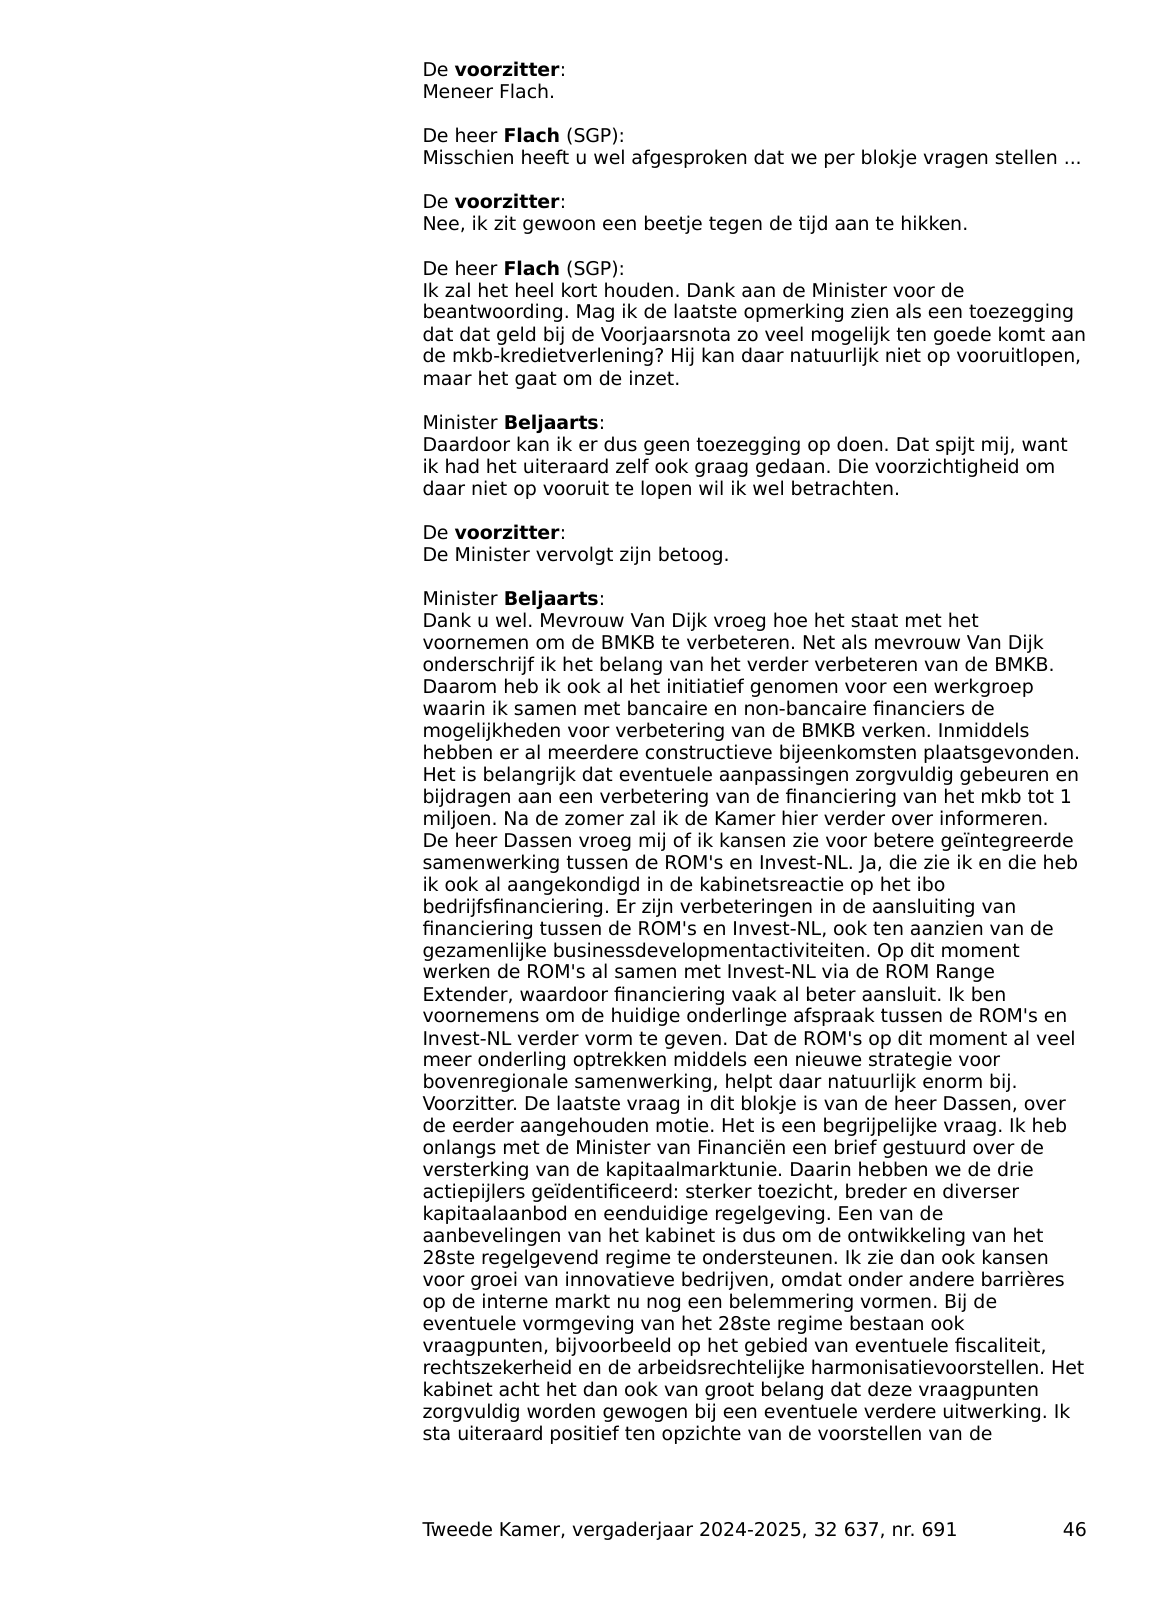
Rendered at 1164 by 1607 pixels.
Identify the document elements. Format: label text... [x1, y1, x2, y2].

text Minister Beljaarts: [422, 412, 1087, 433]
text De heer Dassen vroeg mij of ik kansen zie voor betere geïntegreerde samenwerking tussen de ROM's en Invest-NL. Ja, die zie ik en die heb ik ook al aangekondigd in de kabinetsreactie op het ibo bedrijfsfinanciering. Er zijn verbeteringen in de aansluiting van financiering tussen de ROM's en Invest-NL, ook ten aanzien van de gezamenlijke businessdevelopmentactiviteiten. Op dit moment werken de ROM's al samen met Invest-NL via de ROM Range Extender, waardoor financiering vaak al beter aansluit. Ik ben voornemens om de huidige onderlinge afspraak tussen de ROM's en Invest-NL verder vorm te geven. Dat de ROM's op dit moment al veel meer onderling optrekken middels een nieuwe strategie voor bovenregionale samenwerking, helpt daar natuurlijk enorm bij. [422, 829, 1087, 1093]
text Meneer Flach. [422, 81, 1087, 103]
text Ik zal het heel kort houden. Dank aan de Minister voor de beantwoording. Mag ik de laatste opmerking zien als een toezegging dat dat geld bij de Voorjaarsnota zo veel mogelijk ten goede komt aan de mkb-kredietverlening? Hij kan daar natuurlijk niet op vooruitlopen, maar het gaat om de inzet. [422, 279, 1087, 389]
text De heer Flach (SGP): [422, 125, 1087, 147]
text Misschien heeft u wel afgesproken dat we per blokje vragen stellen ... [422, 147, 1087, 169]
text De voorzitter: [422, 59, 1087, 81]
text Dank u wel. Mevrouw Van Dijk vroeg hoe het staat met het voornemen om de BMKB te verbeteren. Net als mevrouw Van Dijk onderschrijf ik het belang van het verder verbeteren van de BMKB. Daarom heb ik ook al het initiatief genomen voor een werkgroep waarin ik samen met bancaire en non-bancaire financiers de mogelijkheden voor verbetering van de BMKB verken. Inmiddels hebben er al meerdere constructieve bijeenkomsten plaatsgevonden. Het is belangrijk dat eventuele aanpassingen zorgvuldig gebeuren en bijdragen aan een verbetering van de financiering van het mkb tot 1 miljoen. Na de zomer zal ik de Kamer hier verder over informeren. [422, 610, 1087, 829]
text De Minister vervolgt zijn betoog. [422, 544, 1087, 566]
text Voorzitter. De laatste vraag in dit blokje is van de heer Dassen, over de eerder aangehouden motie. Het is een begrijpelijke vraag. Ik heb onlangs met de Minister van Financiën een brief gestuurd over de versterking van de kapitaalmarktunie. Daarin hebben we de drie actiepijlers geïdentificeerd: sterker toezicht, breder en diverser kapitaalaanbod en eenduidige regelgeving. Een van de aanbevelingen van het kabinet is dus om de ontwikkeling van het 28ste regelgevend regime te ondersteunen. Ik zie dan ook kansen voor groei van innovatieve bedrijven, omdat onder andere barrières op de interne markt nu nog een belemmering vormen. Bij de eventuele vormgeving van het 28ste regime bestaan ook vraagpunten, bijvoorbeeld op het gebied van eventuele fiscaliteit, rechtszekerheid en de arbeidsrechtelijke harmonisatievoorstellen. Het kabinet acht het dan ook van groot belang dat deze vraagpunten zorgvuldig worden gewogen bij een eventuele verdere uitwerking. Ik sta uiteraard positief ten opzichte van de voorstellen van de [422, 1093, 1087, 1445]
text De voorzitter: [422, 191, 1087, 213]
text De voorzitter: [422, 522, 1087, 544]
text Daardoor kan ik er dus geen toezegging op doen. Dat spijt mij, want ik had het uiteraard zelf ook graag gedaan. Die voorzichtigheid om daar niet op vooruit te lopen wil ik wel betrachten. [422, 433, 1087, 499]
text Minister Beljaarts: [422, 588, 1087, 610]
text De heer Flach (SGP): [422, 257, 1087, 279]
text Nee, ik zit gewoon een beetje tegen de tijd aan te hikken. [422, 213, 1087, 235]
